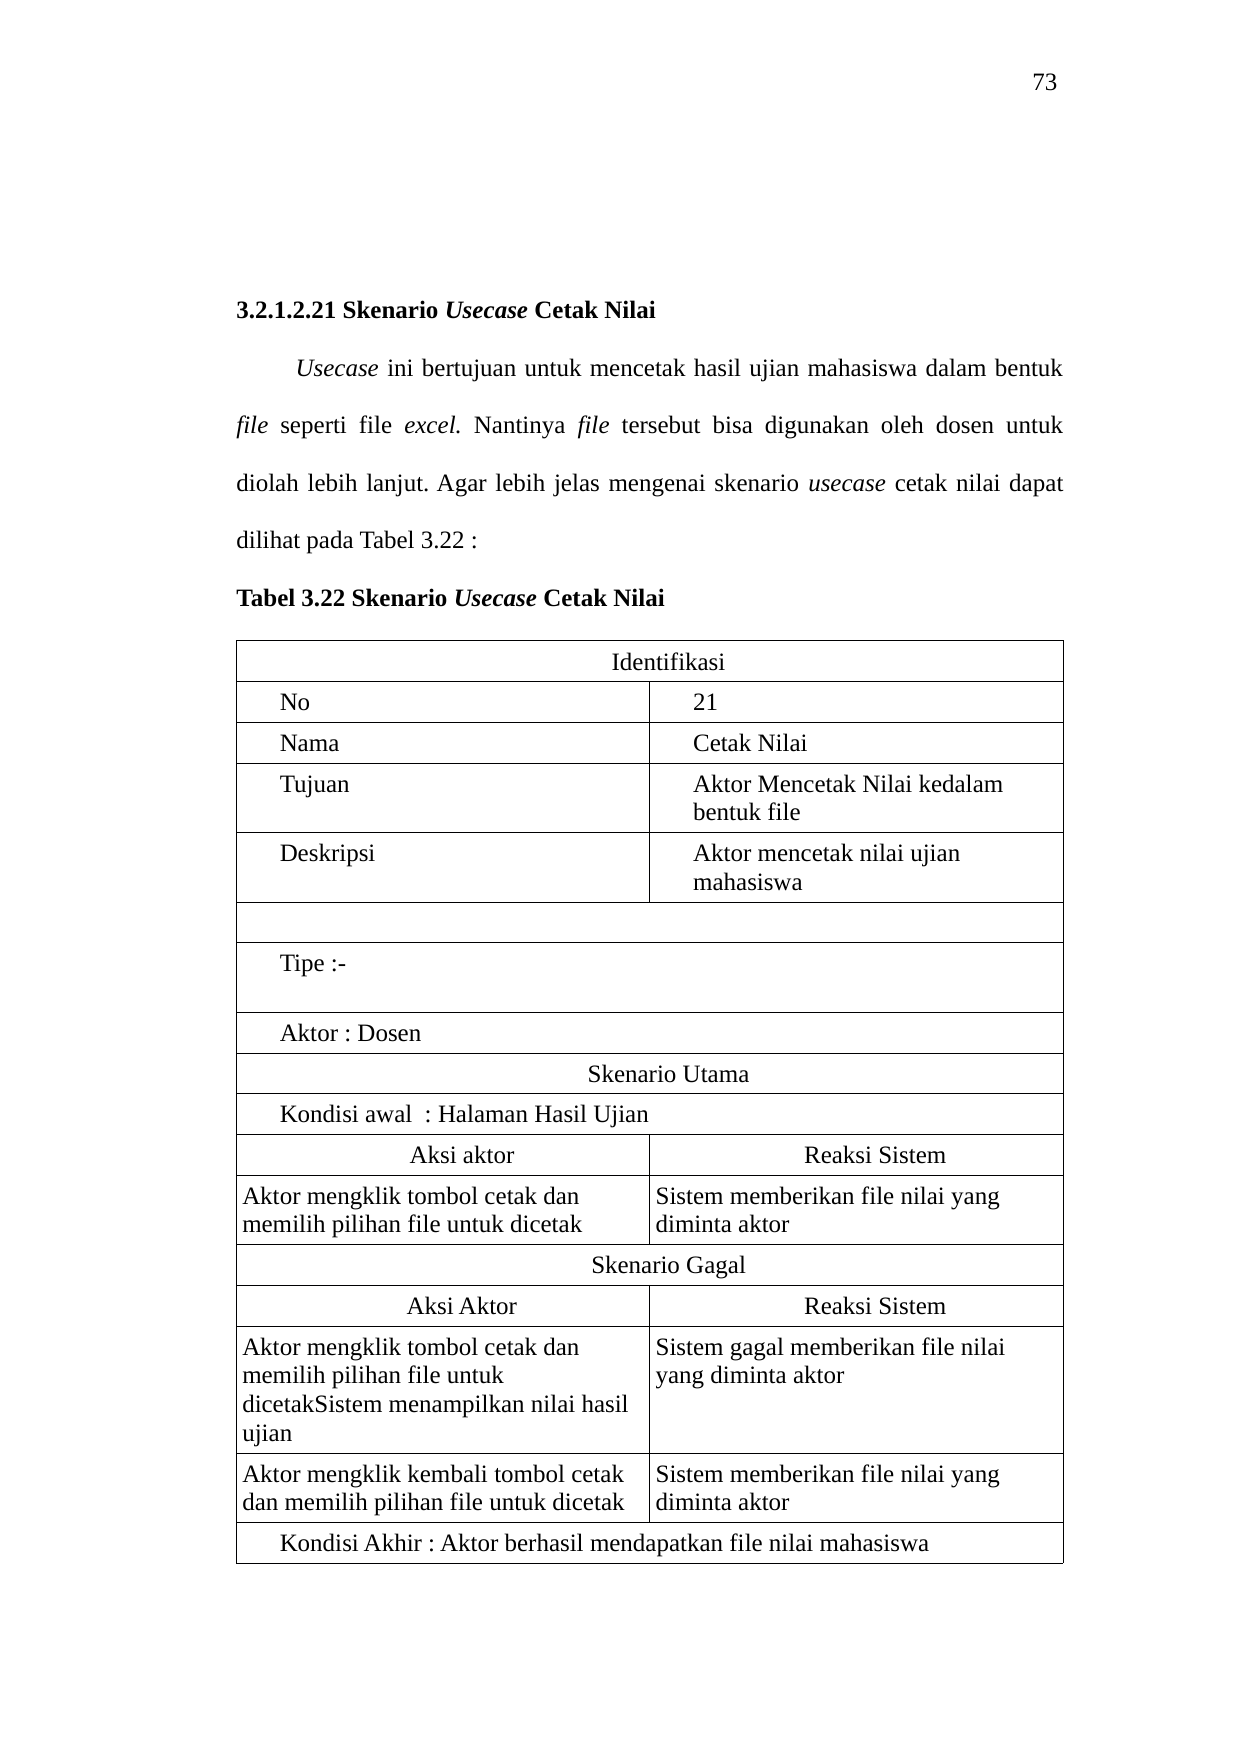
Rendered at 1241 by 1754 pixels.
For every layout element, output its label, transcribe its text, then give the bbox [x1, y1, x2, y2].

text Usecase ini bertujuan untuk mencetak hasil ujian mahasiswa dalam bentuk file seperti file excel. Nantinya file tersebut bisa digunakan oleh dosen untuk diolah lebih lanjut. Agar lebih jelas mengenai skenario usecase cetak nilai dapat dilihat pada Tabel 3.22 : [236, 353, 1063, 554]
table_cell Aktor mengklik kembali tombol cetak dan memilih pilihan file untuk dicetak [237, 1454, 649, 1522]
table_cell Aktor mengklik tombol cetak dan memilih pilihan file untuk dicetakSistem menampilkan nilai hasil ujian [237, 1327, 649, 1452]
subtitle 3.2.1.2.21 Skenario Usecase Cetak Nilai [236, 295, 1063, 324]
table_cell Kondisi awal : Halaman Hasil Ujian [237, 1094, 1063, 1134]
table_cell Tipe :- [237, 943, 1063, 1012]
table_cell Aktor mencetak nilai ujian mahasiswa [650, 833, 1063, 901]
table_cell Aksi Aktor [237, 1286, 649, 1326]
table_cell Aksi aktor [237, 1135, 649, 1174]
table_cell No [237, 682, 649, 722]
table_cell Aktor mengklik tombol cetak dan memilih pilihan file untuk dicetak [237, 1176, 649, 1244]
table_cell Sistem memberikan file nilai yang diminta aktor [650, 1454, 1063, 1522]
table_cell Sistem memberikan file nilai yang diminta aktor [650, 1176, 1063, 1244]
table_cell Nama [237, 723, 649, 762]
table_cell Skenario Utama [237, 1054, 1063, 1093]
text Tabel 3.22 Skenario Usecase Cetak Nilai [236, 583, 1063, 612]
table_header Identifikasi [237, 641, 1063, 681]
table_cell Aktor Mencetak Nilai kedalam bentuk file [650, 764, 1063, 832]
table_cell [237, 903, 1063, 942]
table_cell Kondisi Akhir : Aktor berhasil mendapatkan file nilai mahasiswa [237, 1523, 1063, 1563]
table_cell Skenario Gagal [237, 1245, 1063, 1285]
table_cell Deskripsi [237, 833, 649, 901]
table_cell Reaksi Sistem [650, 1135, 1063, 1174]
table_cell Aktor : Dosen [237, 1013, 1063, 1052]
table_cell Reaksi Sistem [650, 1286, 1063, 1326]
table_cell Cetak Nilai [650, 723, 1063, 762]
table_cell 21 [650, 682, 1063, 722]
table_cell Tujuan [237, 764, 649, 832]
table_cell Sistem gagal memberikan file nilai yang diminta aktor [650, 1327, 1063, 1452]
